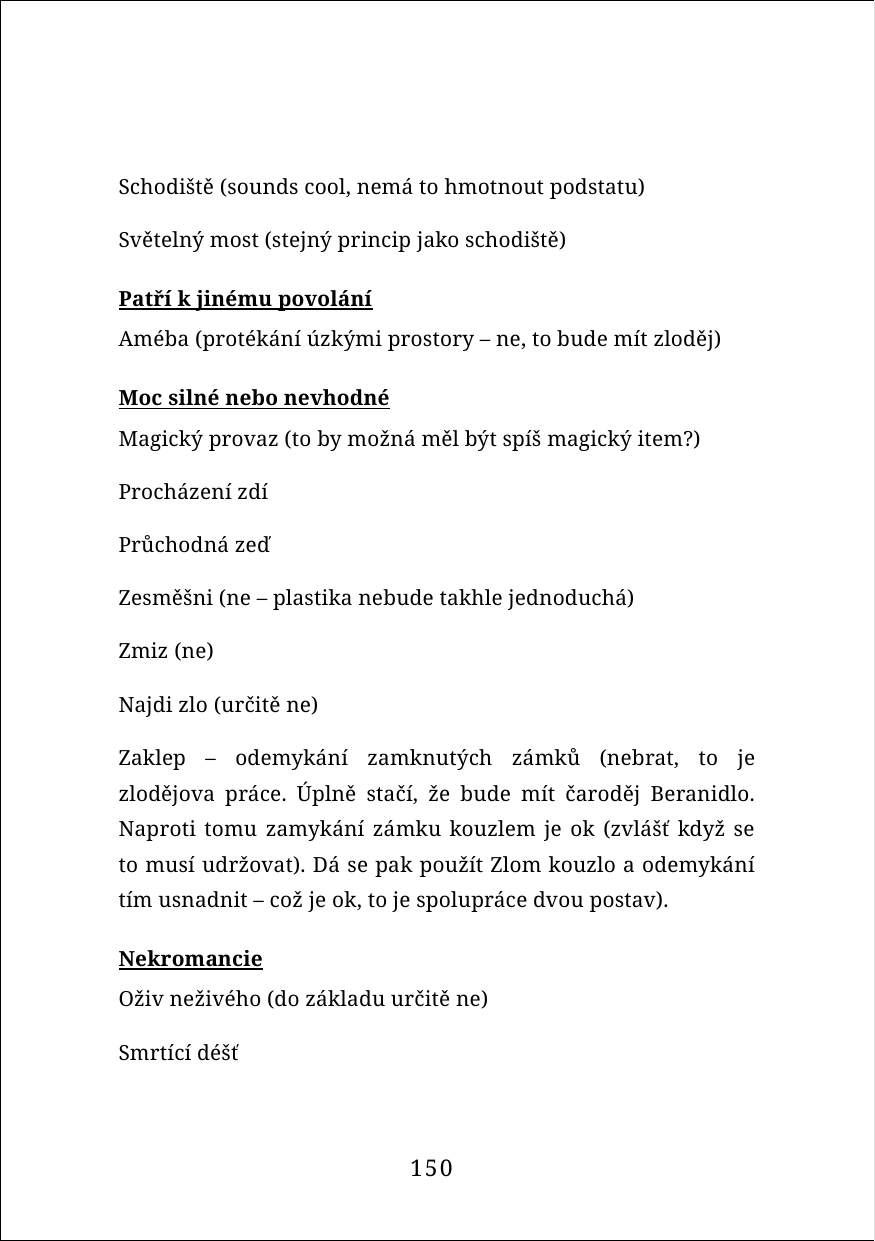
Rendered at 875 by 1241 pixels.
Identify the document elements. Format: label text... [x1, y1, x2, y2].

subtitle Nekromancie [118, 944, 756, 973]
text Magický provaz (to by možná měl být spíš magický item?) [118, 424, 756, 452]
text Světelný most (stejný princip jako schodiště) [118, 225, 756, 253]
text Oživ neživého (do základu určitě ne) [118, 984, 756, 1013]
text Zmiz (ne) [118, 637, 756, 665]
text Procházení zdí [118, 477, 756, 505]
text Zaklep – odemykání zamknutých zámků (nebrat, to je zlodějova práce. Úplně stačí, že bude mít čaroděj Beranidlo. Naproti tomu zamykání zámku kouzlem je ok (zvlášť když se to musí udržovat). Dá se pak použít Zlom kouzlo a odemykání tím usnadnit – což je ok, to je spolupráce dvou postav). [118, 743, 756, 914]
subtitle Patří k jinému povolání [118, 284, 756, 313]
text Zesměšni (ne – plastika nebude takhle jednoduchá) [118, 583, 756, 612]
subtitle Moc silné nebo nevhodné [118, 383, 756, 412]
text Najdi zlo (určitě ne) [118, 690, 756, 718]
text Průchodná zeď [118, 530, 756, 559]
text Smrtící déšť [118, 1038, 756, 1066]
text Améba (protékání úzkými prostory – ne, to bude mít zloděj) [118, 324, 756, 353]
text Schodiště (sounds cool, nemá to hmotnout podstatu) [118, 172, 756, 200]
